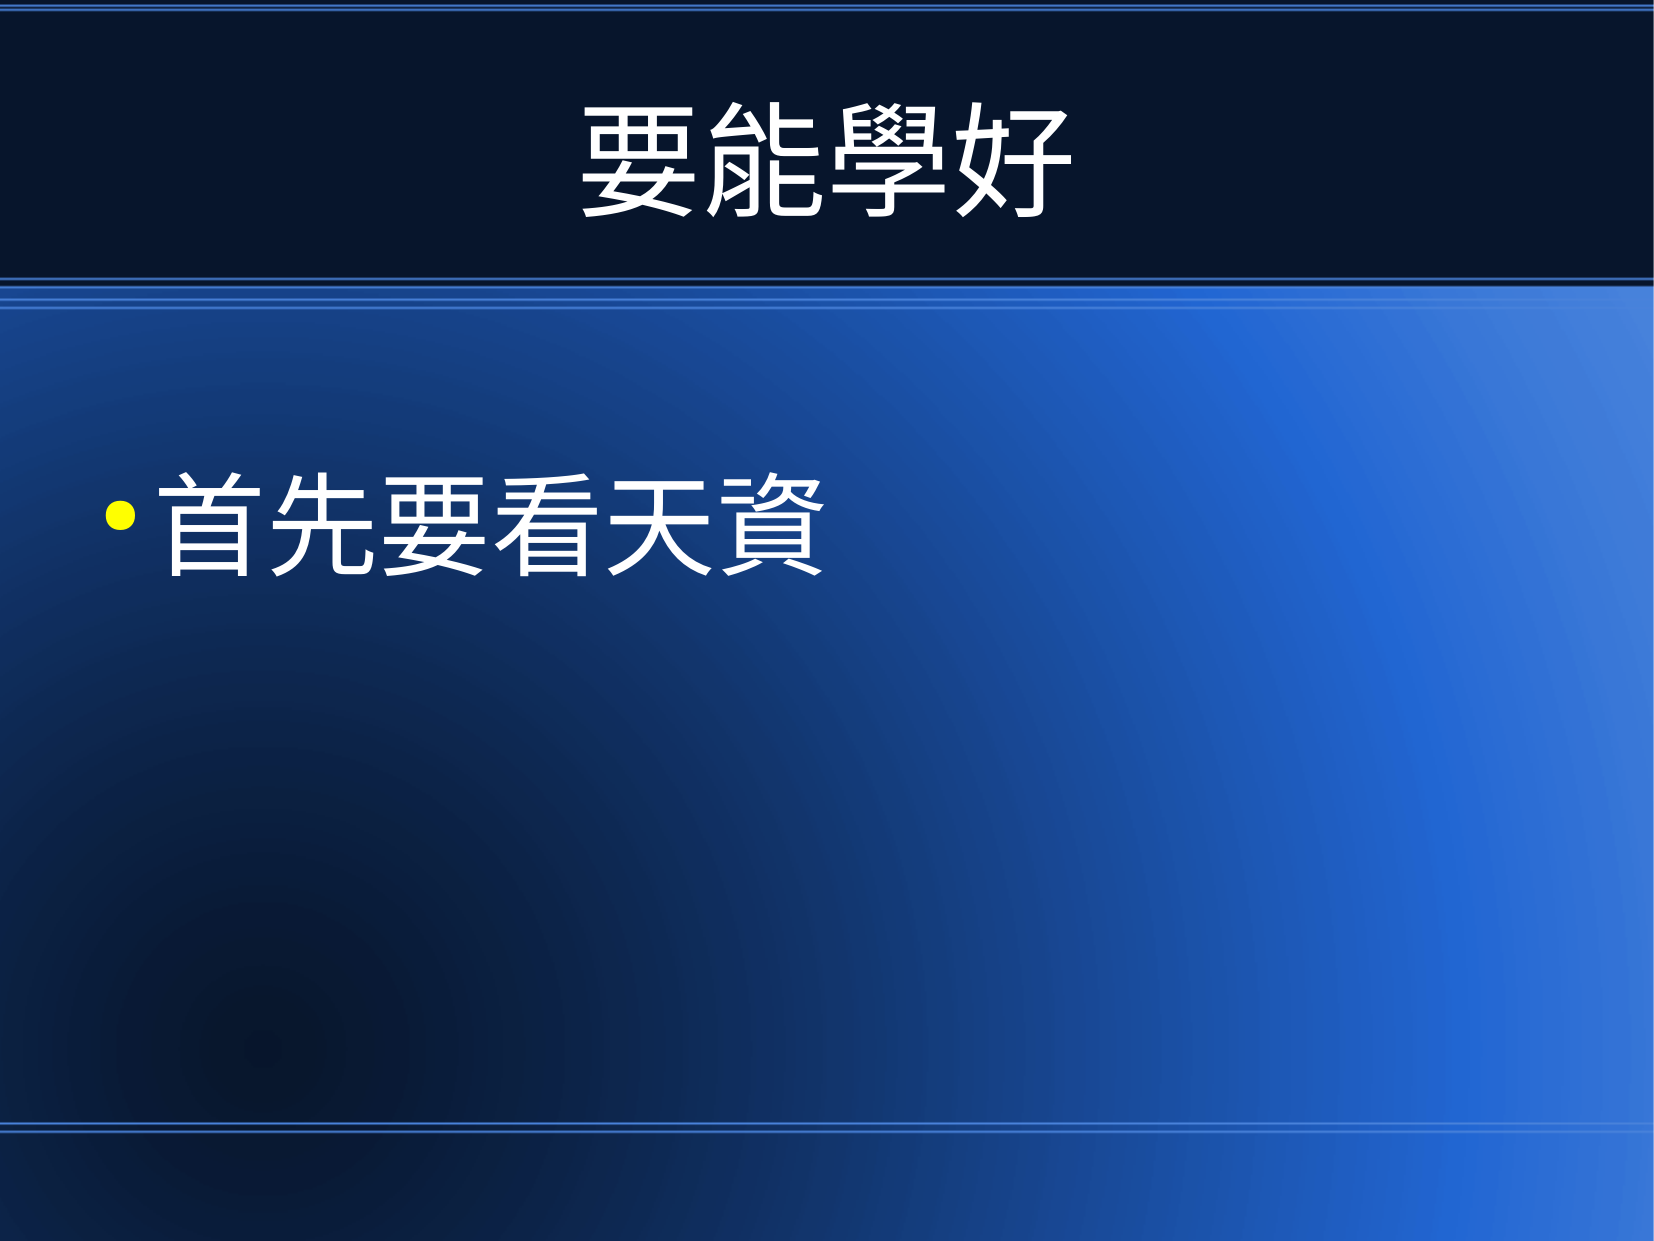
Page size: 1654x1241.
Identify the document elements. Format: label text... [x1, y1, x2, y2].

title 要能學好 [82, 49, 1571, 257]
picture [0, 0, 1654, 1241]
list 首先要看天資 [82, 355, 1571, 1241]
